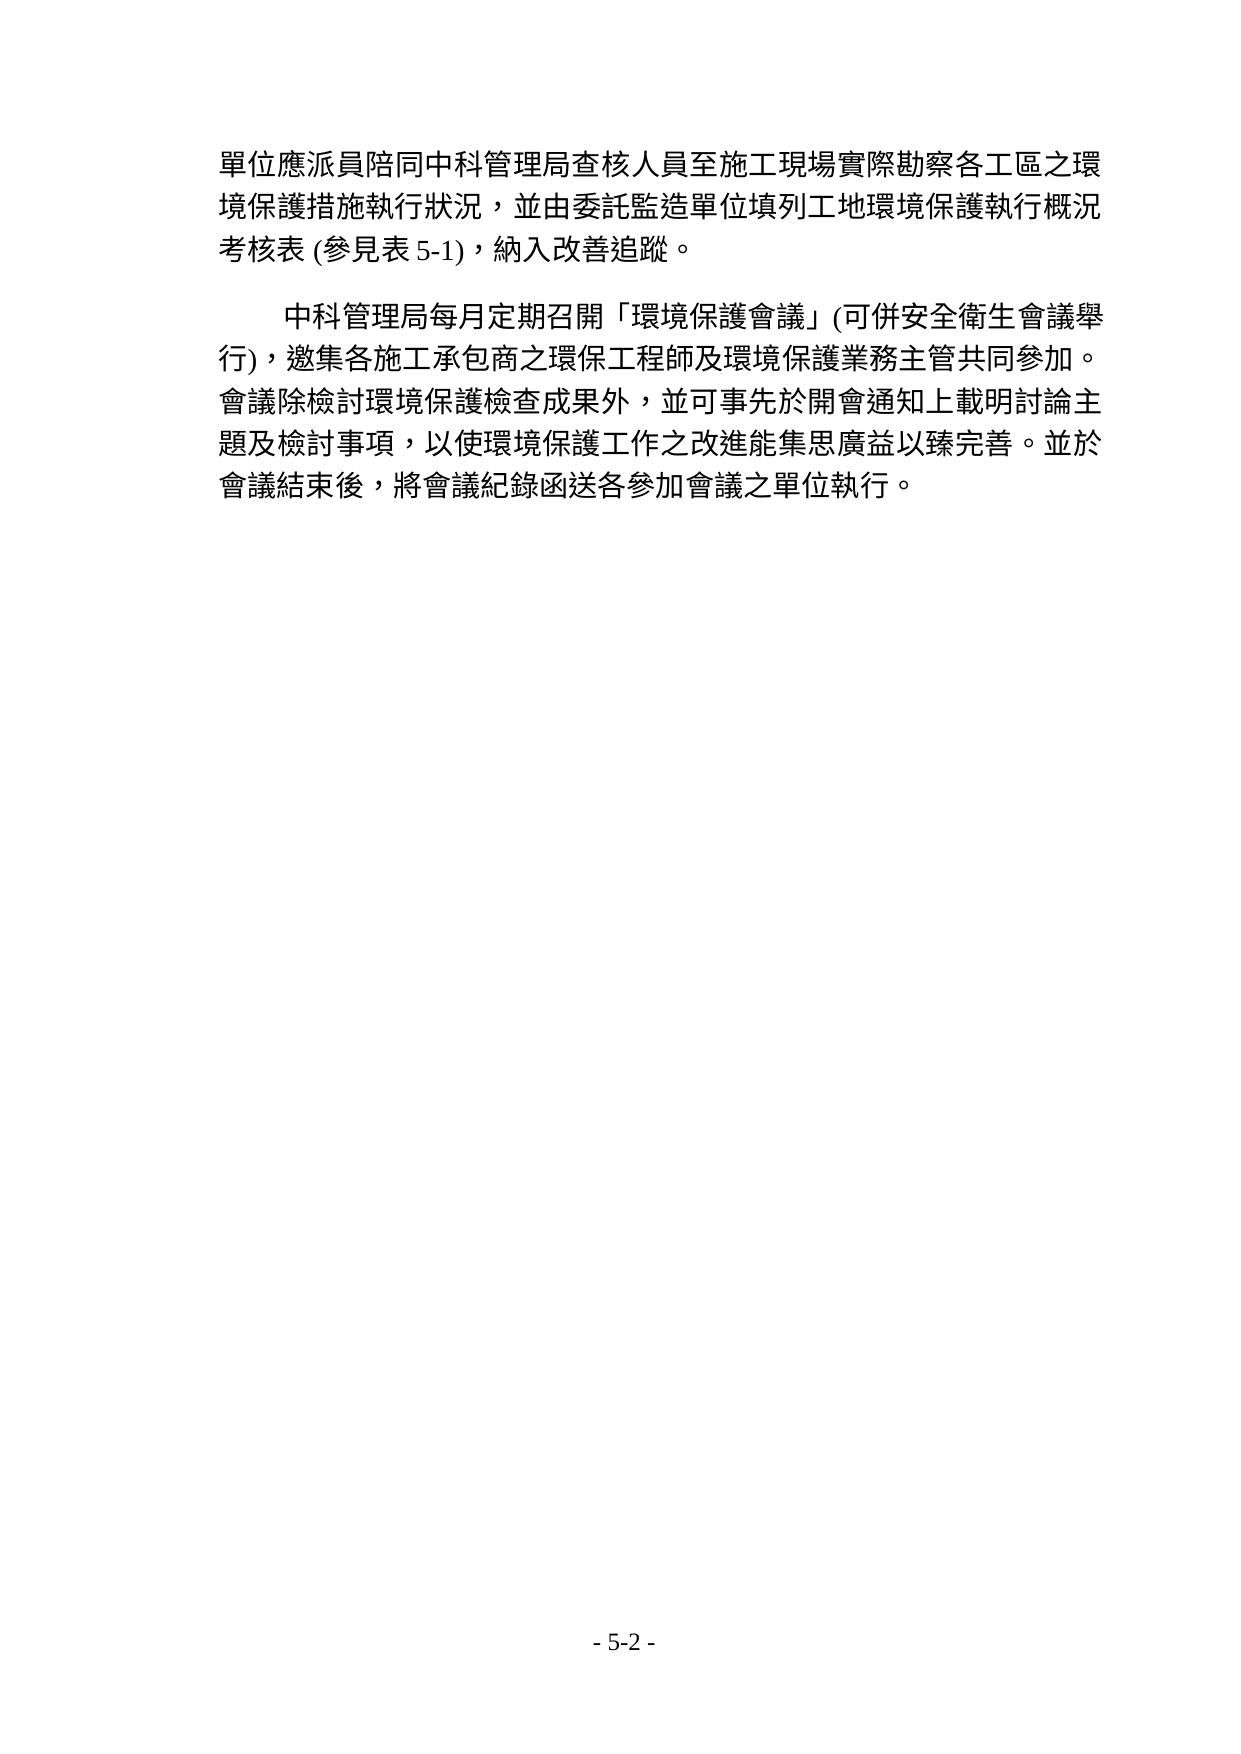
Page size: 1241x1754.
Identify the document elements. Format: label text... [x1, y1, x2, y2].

text 單位應派員陪同中科管理局查核人員至施工現場實際勘察各工區之環境保護措施執行狀況，並由委託監造單位填列工地環境保護執行概況考核表 (參見表5-1)，納入改善追蹤。 [218, 142, 1104, 269]
text 中科管理局每月定期召開「環境保護會議」(可併安全衛生會議舉行)，邀集各施工承包商之環保工程師及環境保護業務主管共同參加。會議除檢討環境保護檢查成果外，並可事先於開會通知上載明討論主題及檢討事項，以使環境保護工作之改進能集思廣益以臻完善。並於會議結束後，將會議紀錄函送各參加會議之單位執行。 [218, 294, 1104, 505]
